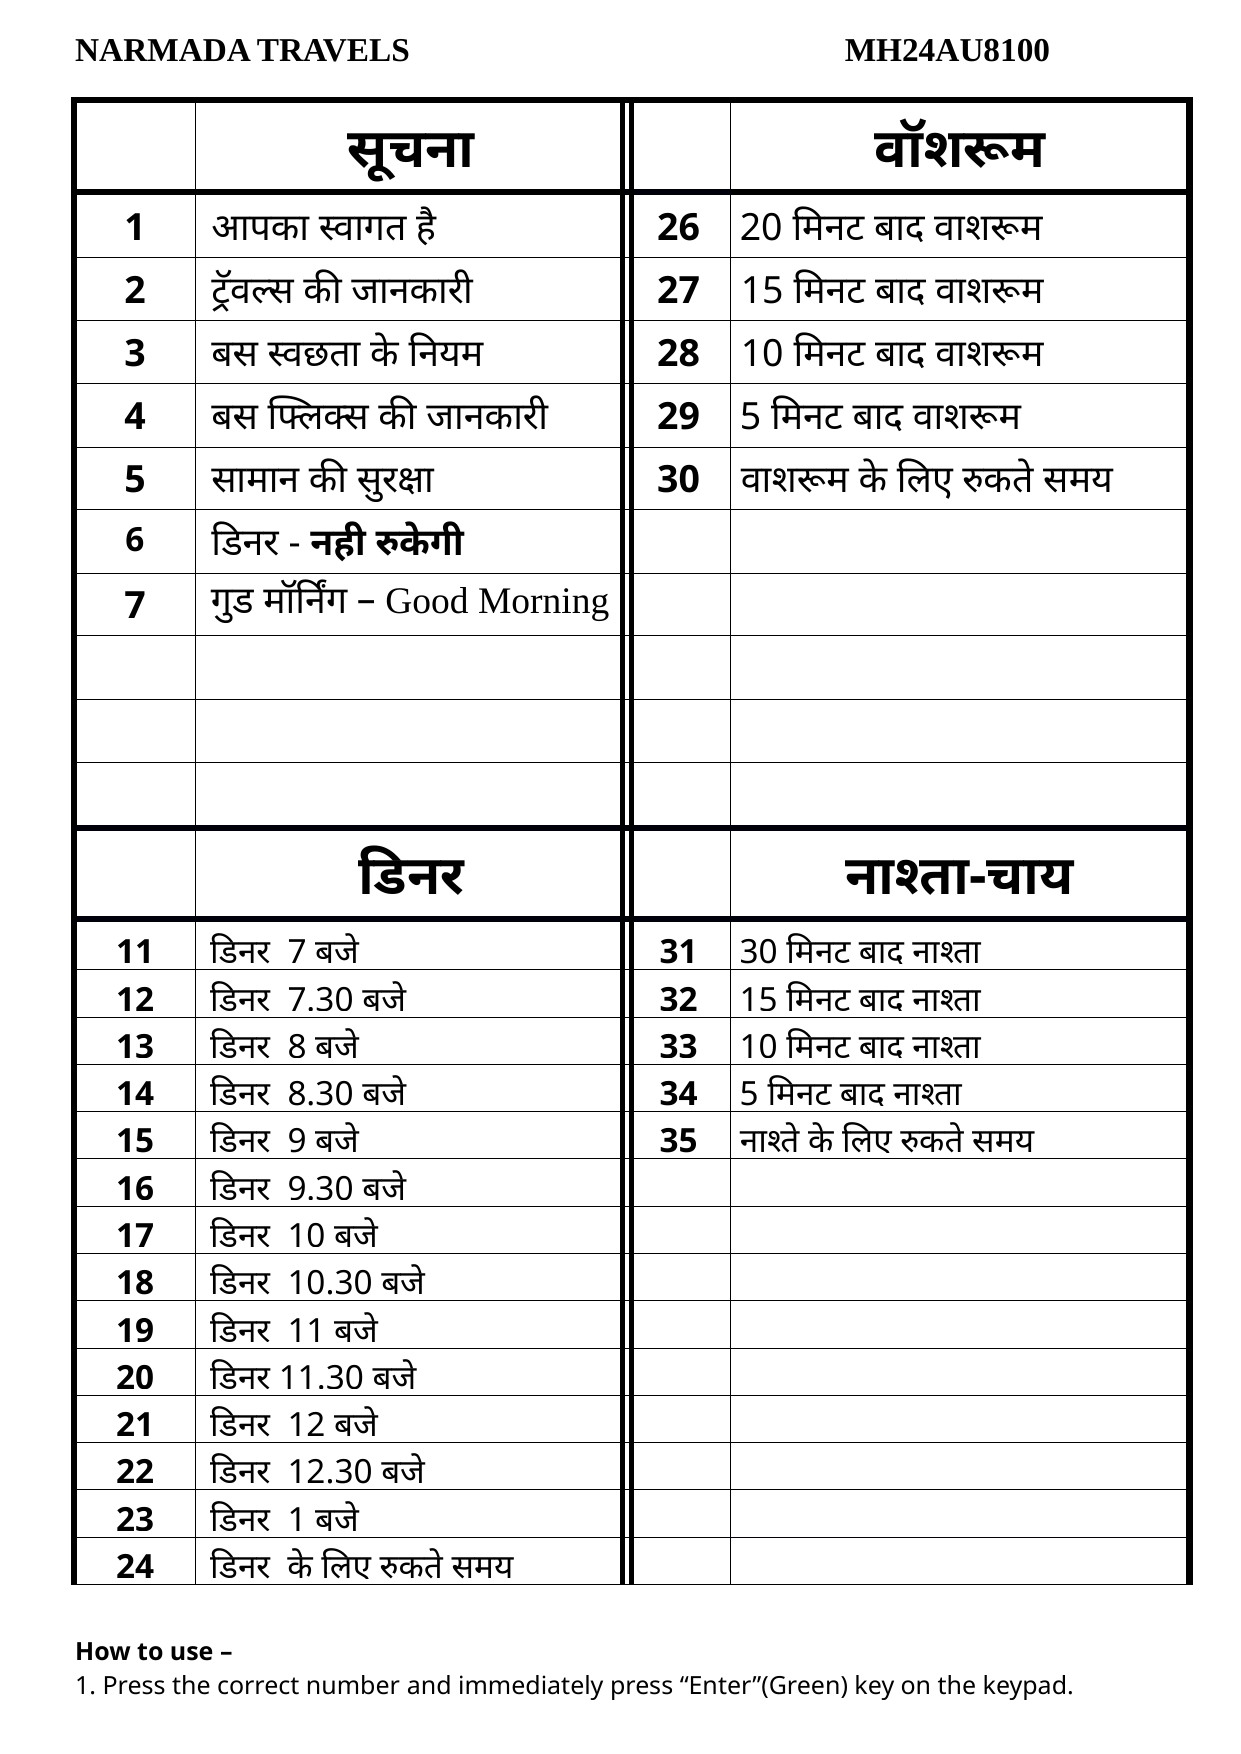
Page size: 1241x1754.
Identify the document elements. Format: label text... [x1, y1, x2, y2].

table_header [77, 103, 195, 188]
table_cell [634, 574, 730, 635]
table_cell डिनर 1 बजे [196, 1490, 620, 1537]
table_cell [77, 763, 195, 824]
table_cell [731, 636, 1186, 698]
table_cell [731, 1396, 1186, 1442]
table_cell 30 [634, 448, 730, 509]
table_cell 15 मिनट बाद नाश्ता [731, 970, 1186, 1016]
table_header वॉशरूम [731, 103, 1186, 188]
table_cell नाश्ते के लिए रुकते समय [731, 1112, 1186, 1158]
table_cell आपका स्वागत है [196, 195, 620, 257]
table_cell 26 [634, 195, 730, 257]
table_cell डिनर 10.30 बजे [196, 1254, 620, 1300]
table_cell 34 [634, 1065, 730, 1111]
table_cell [731, 1159, 1186, 1206]
table_cell [634, 1538, 730, 1584]
table_cell 13 [77, 1018, 195, 1064]
table_cell 3 [77, 321, 195, 383]
table_cell डिनर 12 बजे [196, 1396, 620, 1442]
table_cell 27 [634, 258, 730, 320]
table_cell 32 [634, 970, 730, 1016]
table_cell 28 [634, 321, 730, 383]
table_cell डिनर 10 बजे [196, 1207, 620, 1253]
text 1. Press the correct number and immediately press “Enter”(Green) key on the keypad. [75, 1667, 1165, 1702]
table_cell 15 मिनट बाद वाशरूम [731, 258, 1186, 320]
table_cell [731, 1490, 1186, 1537]
table_cell 2 [77, 258, 195, 320]
table_cell [731, 700, 1186, 761]
table_cell [196, 763, 620, 824]
table_cell 1 [77, 195, 195, 257]
table_cell [634, 1443, 730, 1489]
table_cell [634, 1207, 730, 1253]
table_cell डिनर 7 बजे [196, 922, 620, 969]
table_cell 5 मिनट बाद नाश्ता [731, 1065, 1186, 1111]
table_cell डिनर 11 बजे [196, 1301, 620, 1347]
table_cell 5 मिनट बाद वाशरूम [731, 384, 1186, 446]
table_cell डिनर के लिए रुकते समय [196, 1538, 620, 1584]
table_cell डिनर 8.30 बजे [196, 1065, 620, 1111]
table_cell ट्रॅवल्स की जानकारी [196, 258, 620, 320]
table_cell 20 [77, 1349, 195, 1395]
table_cell [196, 700, 620, 761]
table_cell 6 [77, 510, 195, 572]
table_cell [634, 1349, 730, 1395]
table_cell [196, 636, 620, 698]
table_cell [77, 700, 195, 761]
table_cell 11 [77, 922, 195, 969]
table_cell गुड मॉर्निंग – Good Morning [196, 574, 620, 635]
table_cell 20 मिनट बाद वाशरूम [731, 195, 1186, 257]
table_cell 24 [77, 1538, 195, 1584]
table_cell 15 [77, 1112, 195, 1158]
table_cell बस फ्लिक्स की जानकारी [196, 384, 620, 446]
table_cell 22 [77, 1443, 195, 1489]
table_cell सामान की सुरक्षा [196, 448, 620, 509]
table_cell बस स्वछता के नियम [196, 321, 620, 383]
table_cell डिनर 9 बजे [196, 1112, 620, 1158]
table_cell नाश्ता-चाय [731, 831, 1186, 916]
table_cell [731, 510, 1186, 572]
table_cell 7 [77, 574, 195, 635]
table_cell 19 [77, 1301, 195, 1347]
table_cell डिनर [196, 831, 620, 916]
table_cell [634, 636, 730, 698]
table_cell 12 [77, 970, 195, 1016]
table_cell 16 [77, 1159, 195, 1206]
table_cell डिनर 11.30 बजे [196, 1349, 620, 1395]
table_cell वाशरूम के लिए रुकते समय [731, 448, 1186, 509]
table_cell [731, 1207, 1186, 1253]
table_cell [634, 1396, 730, 1442]
text How to use – [75, 1633, 1165, 1667]
table_cell [634, 510, 730, 572]
table_cell 21 [77, 1396, 195, 1442]
table_cell डिनर 12.30 बजे [196, 1443, 620, 1489]
table_cell 35 [634, 1112, 730, 1158]
table_cell [634, 1254, 730, 1300]
table_cell 29 [634, 384, 730, 446]
table_cell [634, 831, 730, 916]
table_cell [731, 1301, 1186, 1347]
table_header सूचना [196, 103, 620, 188]
table_cell 30 मिनट बाद नाश्ता [731, 922, 1186, 969]
table_cell [731, 1254, 1186, 1300]
table_cell [634, 1301, 730, 1347]
table_cell डिनर 9.30 बजे [196, 1159, 620, 1206]
table_cell [634, 700, 730, 761]
table_cell [634, 1159, 730, 1206]
table_cell [634, 1490, 730, 1537]
table_cell [731, 574, 1186, 635]
table_cell [731, 1538, 1186, 1584]
table_cell [634, 763, 730, 824]
table_cell 31 [634, 922, 730, 969]
table_cell [77, 831, 195, 916]
table_cell 23 [77, 1490, 195, 1537]
table_cell [731, 763, 1186, 824]
table_cell 14 [77, 1065, 195, 1111]
table_cell डिनर - नही रुकेगी [196, 510, 620, 572]
table_cell [731, 1443, 1186, 1489]
table_cell 10 मिनट बाद वाशरूम [731, 321, 1186, 383]
table_cell 10 मिनट बाद नाश्ता [731, 1018, 1186, 1064]
table_cell 33 [634, 1018, 730, 1064]
table_cell 17 [77, 1207, 195, 1253]
table_cell [731, 1349, 1186, 1395]
table_cell 4 [77, 384, 195, 446]
table_cell डिनर 7.30 बजे [196, 970, 620, 1016]
table_cell 18 [77, 1254, 195, 1300]
table_cell [77, 636, 195, 698]
table_header [634, 103, 730, 188]
table_cell 5 [77, 448, 195, 509]
table_cell डिनर 8 बजे [196, 1018, 620, 1064]
